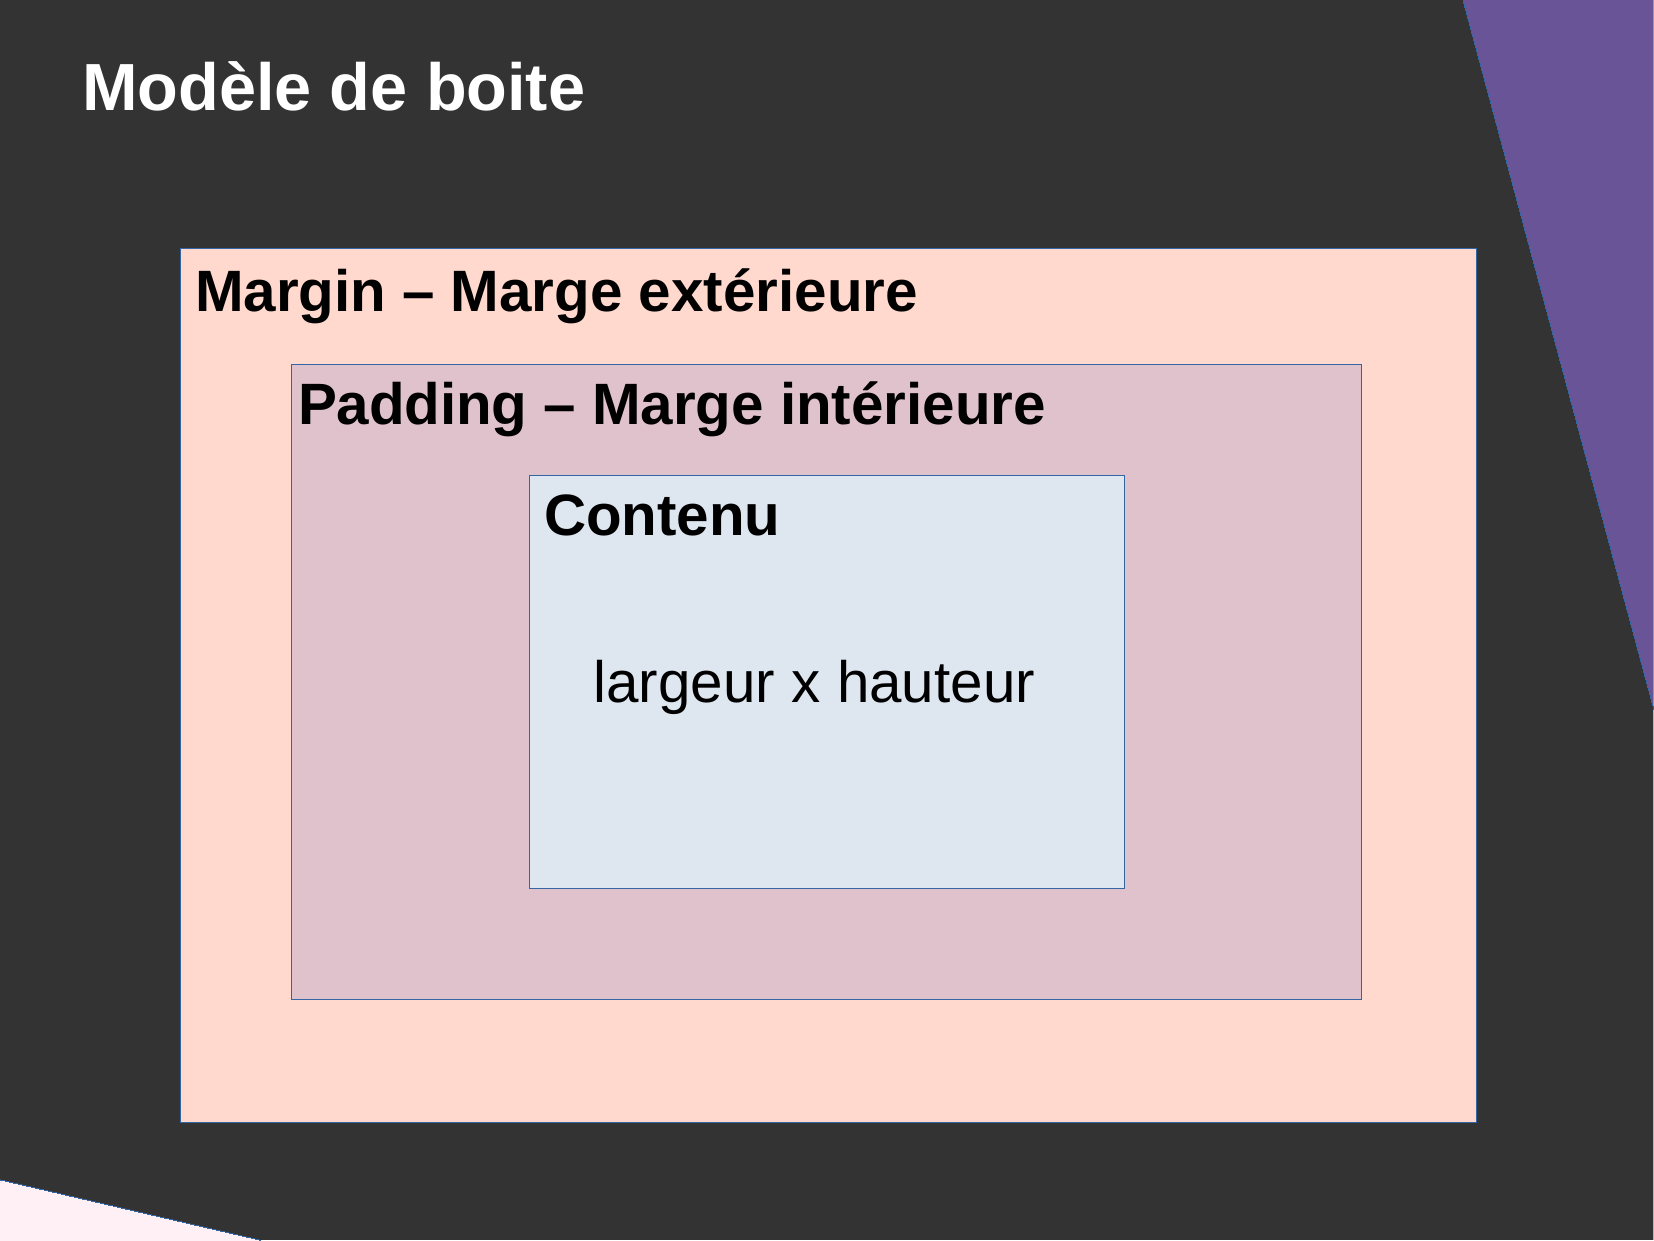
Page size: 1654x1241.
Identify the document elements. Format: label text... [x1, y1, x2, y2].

text_box [1463, 0, 1654, 710]
text_box Padding – Marge intérieure [283, 364, 1276, 445]
text_box Margin – Marge extérieure [180, 250, 1173, 331]
title Modèle de boite [82, 49, 1571, 130]
text_box [0, 1179, 264, 1241]
text_box largeur x hauteur [578, 642, 1075, 723]
text_box [180, 248, 1477, 1123]
text_box Contenu [529, 475, 1512, 565]
